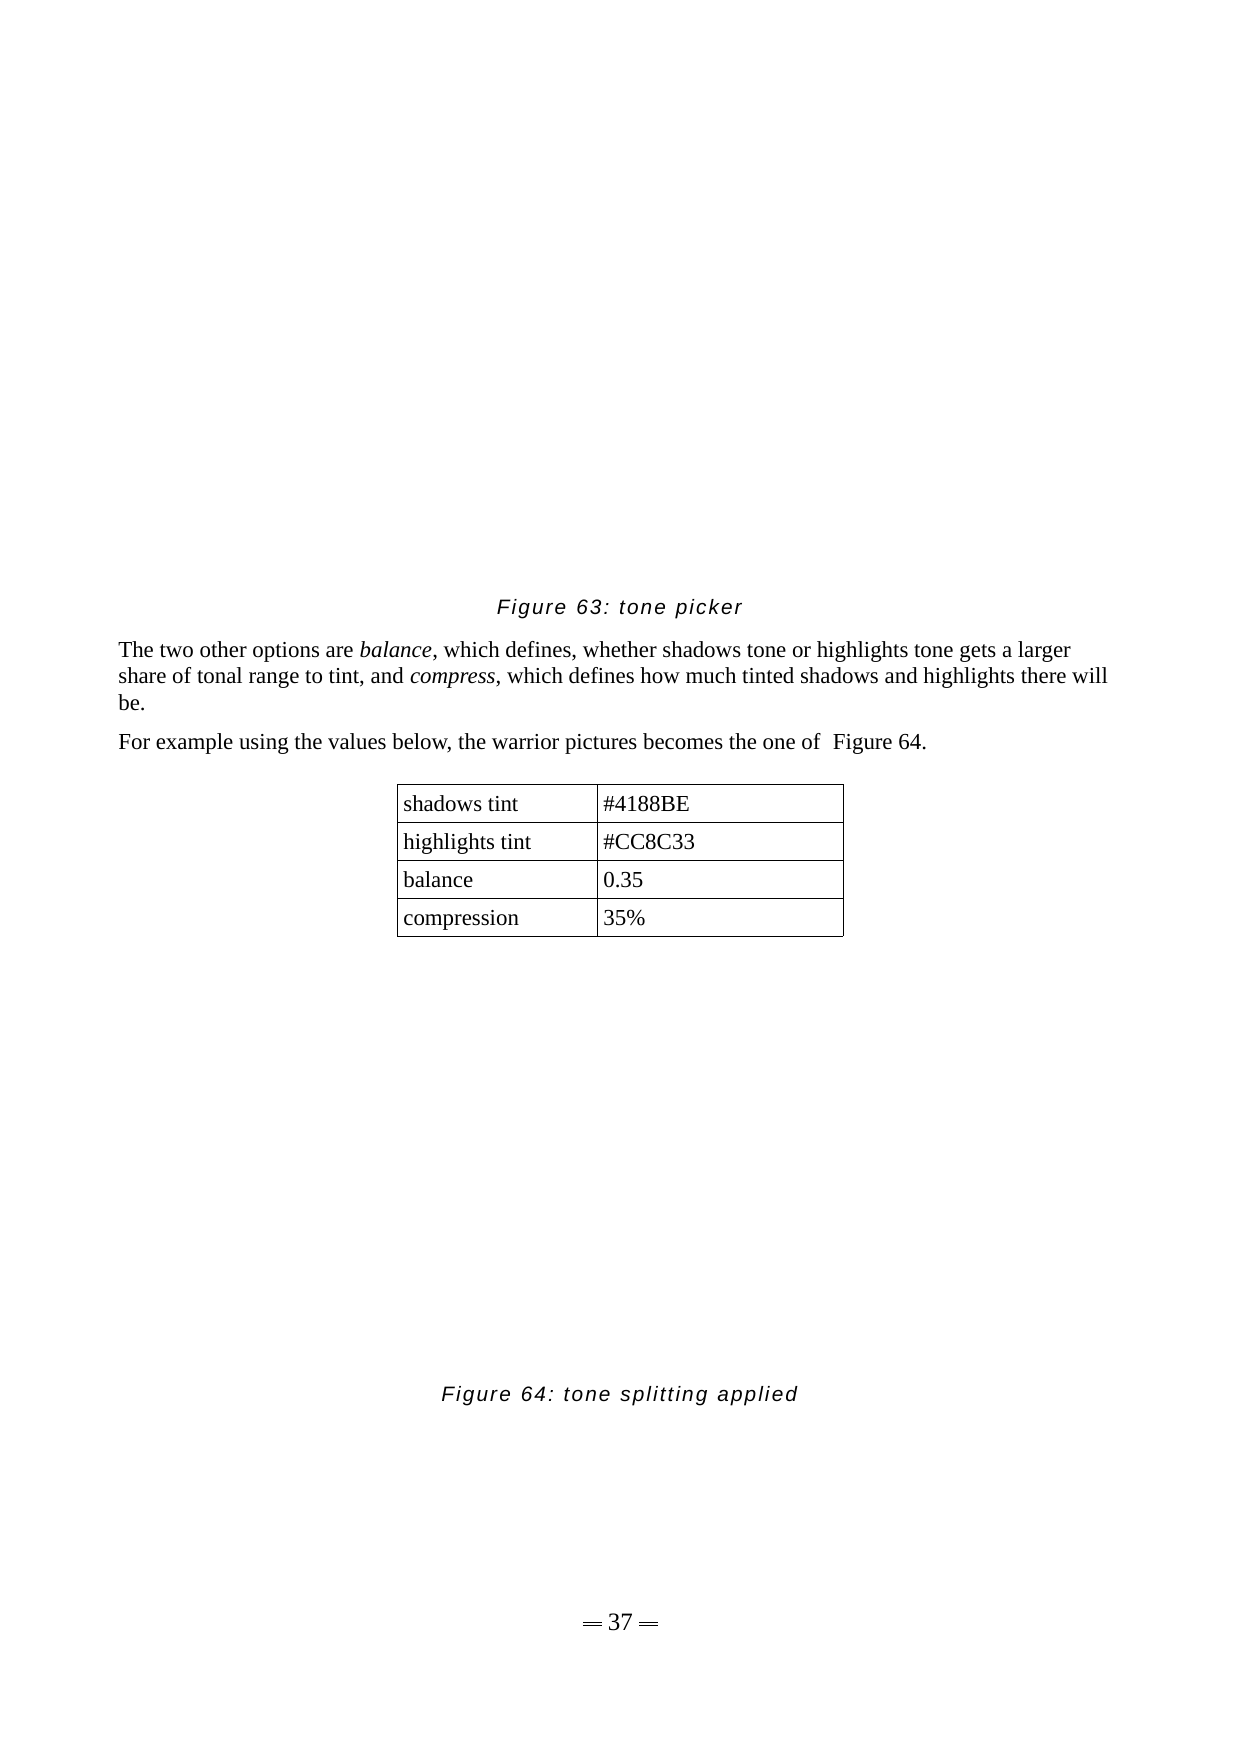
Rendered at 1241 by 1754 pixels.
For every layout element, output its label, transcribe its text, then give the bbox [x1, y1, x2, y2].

table_cell 35% [598, 899, 843, 936]
text Figure 64: tone splitting applied [308, 966, 933, 1406]
text The two other options are balance, which defines, whether shadows tone or highlights tone gets a larger share of tonal range to tint, and compress, which defines how much tinted shadows and highlights there will be. [118, 118, 1122, 715]
table_cell compression [398, 899, 597, 936]
text Figure 63: tone picker [229, 130, 1011, 618]
table_cell #CC8C33 [598, 823, 843, 860]
table_cell 0.35 [598, 861, 843, 898]
table_header #4188BE [598, 785, 843, 822]
table_header shadows tint [398, 785, 597, 822]
text For example using the values below, the warrior pictures becomes the one of Figure 64. [118, 728, 1122, 754]
table_cell highlights tint [398, 823, 597, 860]
table_cell balance [398, 861, 597, 898]
